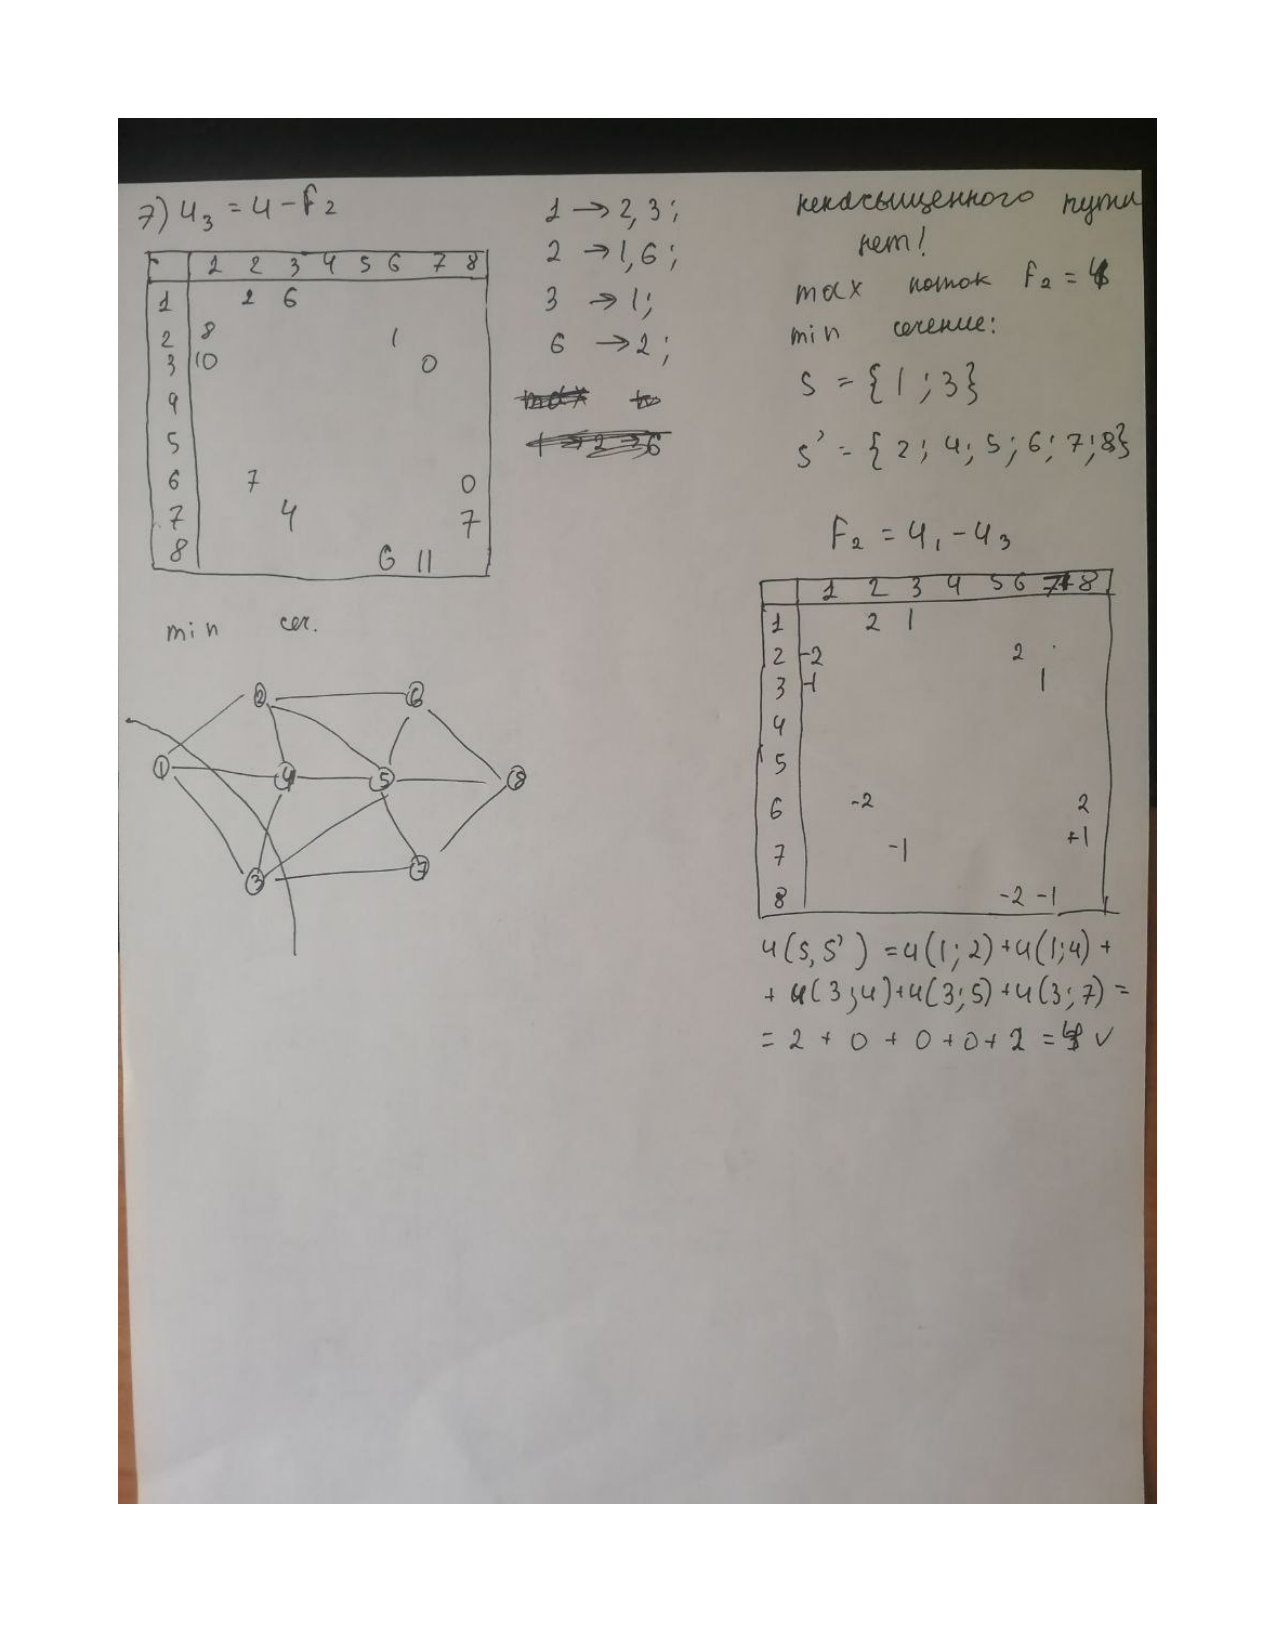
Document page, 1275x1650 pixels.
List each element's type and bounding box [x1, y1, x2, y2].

picture [118, 118, 1157, 1504]
